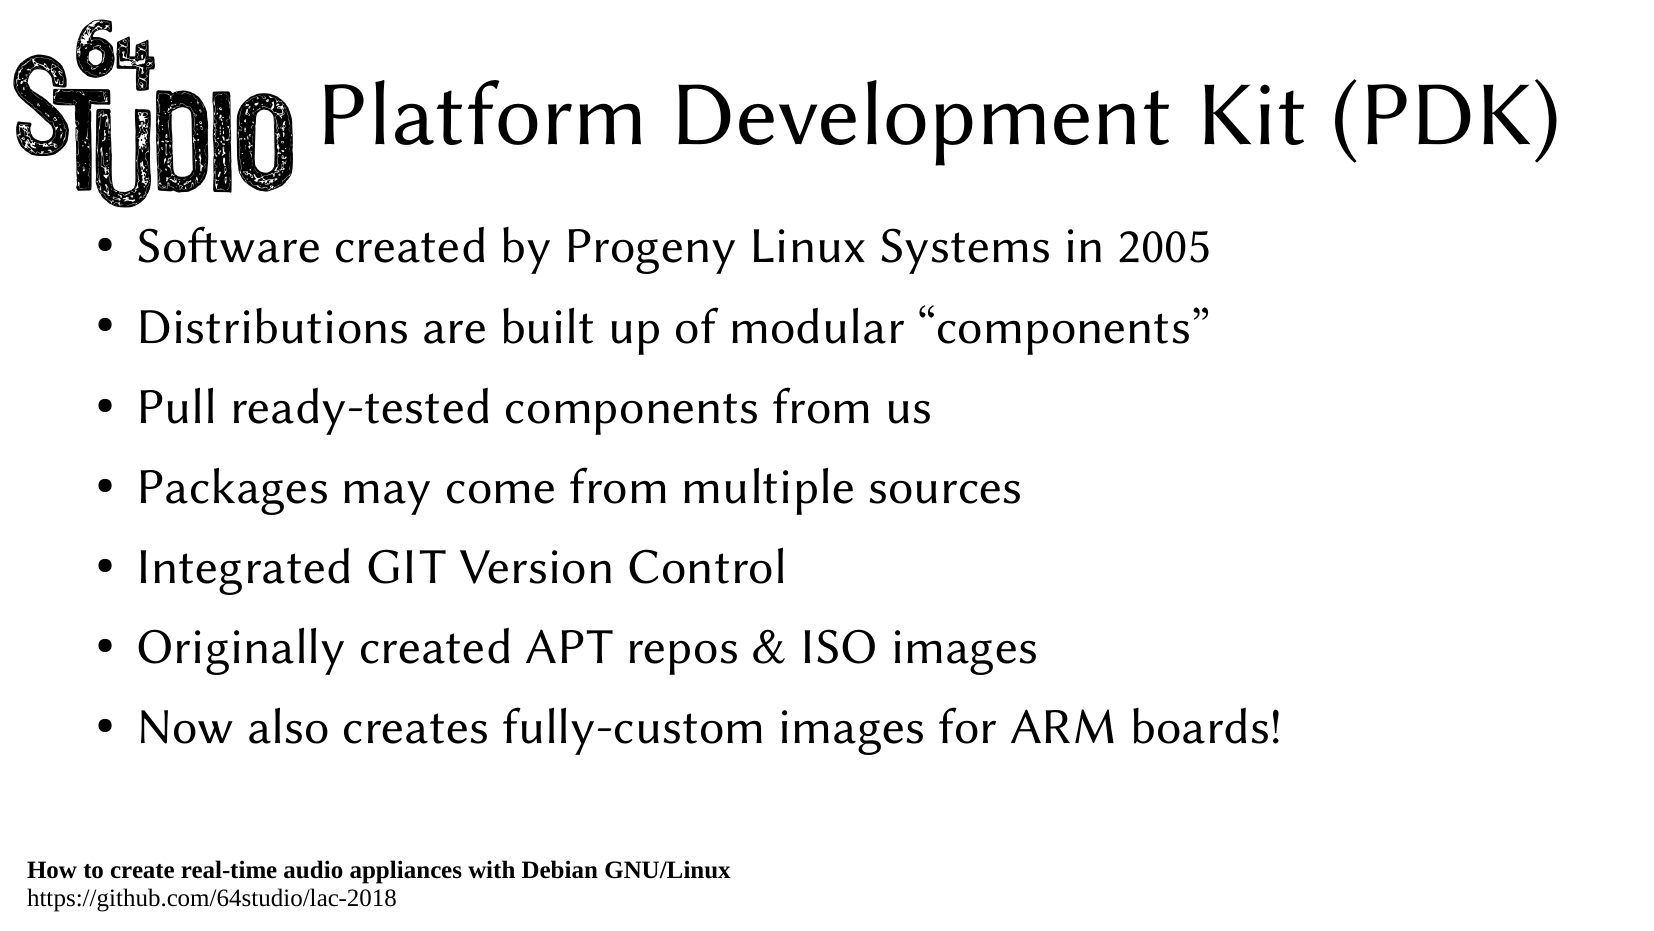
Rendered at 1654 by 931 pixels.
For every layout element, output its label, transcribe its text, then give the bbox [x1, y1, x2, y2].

text_box How to create real-time audio appliances with Debian GNU/Linux https://github.com/64studio/lac-2018 [12, 848, 922, 919]
title Platform Development Kit (PDK) [307, 37, 1571, 193]
list Software created by Progeny Linux Systems in 2005 Distributions are built up of modular “components” Pull ready-tested components from us Packages may come from multiple sources Integrated GIT Version Control Originally created APT repos & ISO images Now also creates fully-custom images for ARM boards! [82, 217, 1571, 758]
picture [5, 5, 299, 213]
